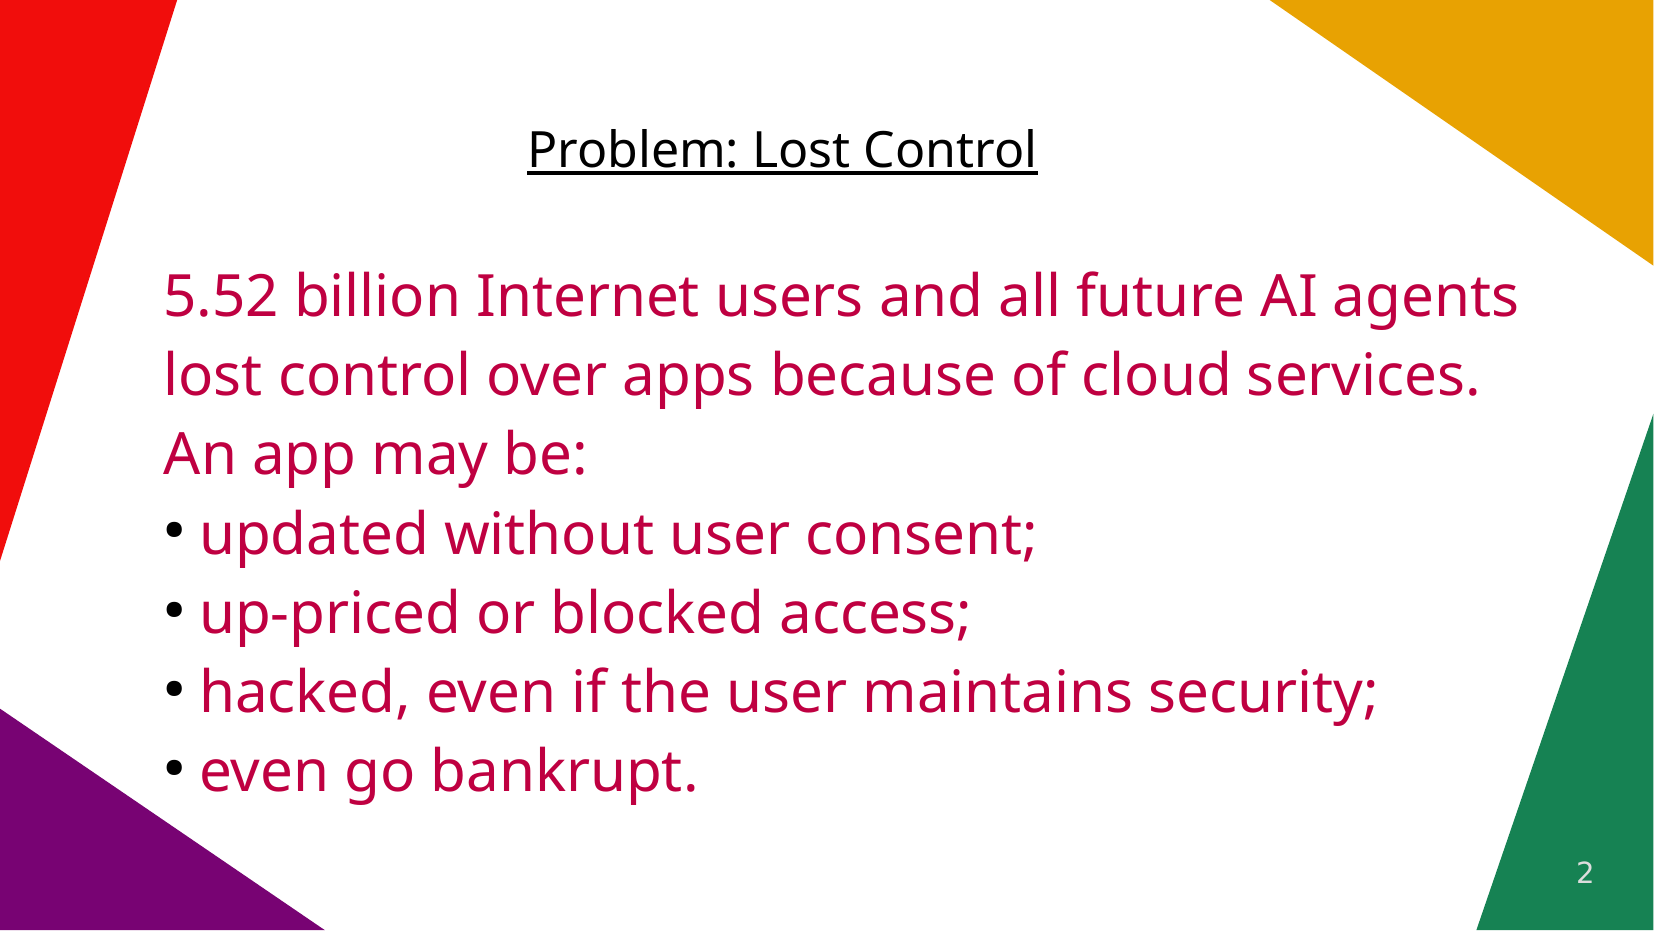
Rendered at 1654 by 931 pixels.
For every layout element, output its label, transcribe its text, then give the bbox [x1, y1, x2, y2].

text_box 5.52 billion Internet users and all future AI agents lost control over apps because of cloud services. An app may be: updated without user consent; up-priced or blocked access; hacked, even if the user maintains security; even go bankrupt. [177, 265, 1506, 798]
text_box Problem: Lost Control [383, 59, 1182, 237]
